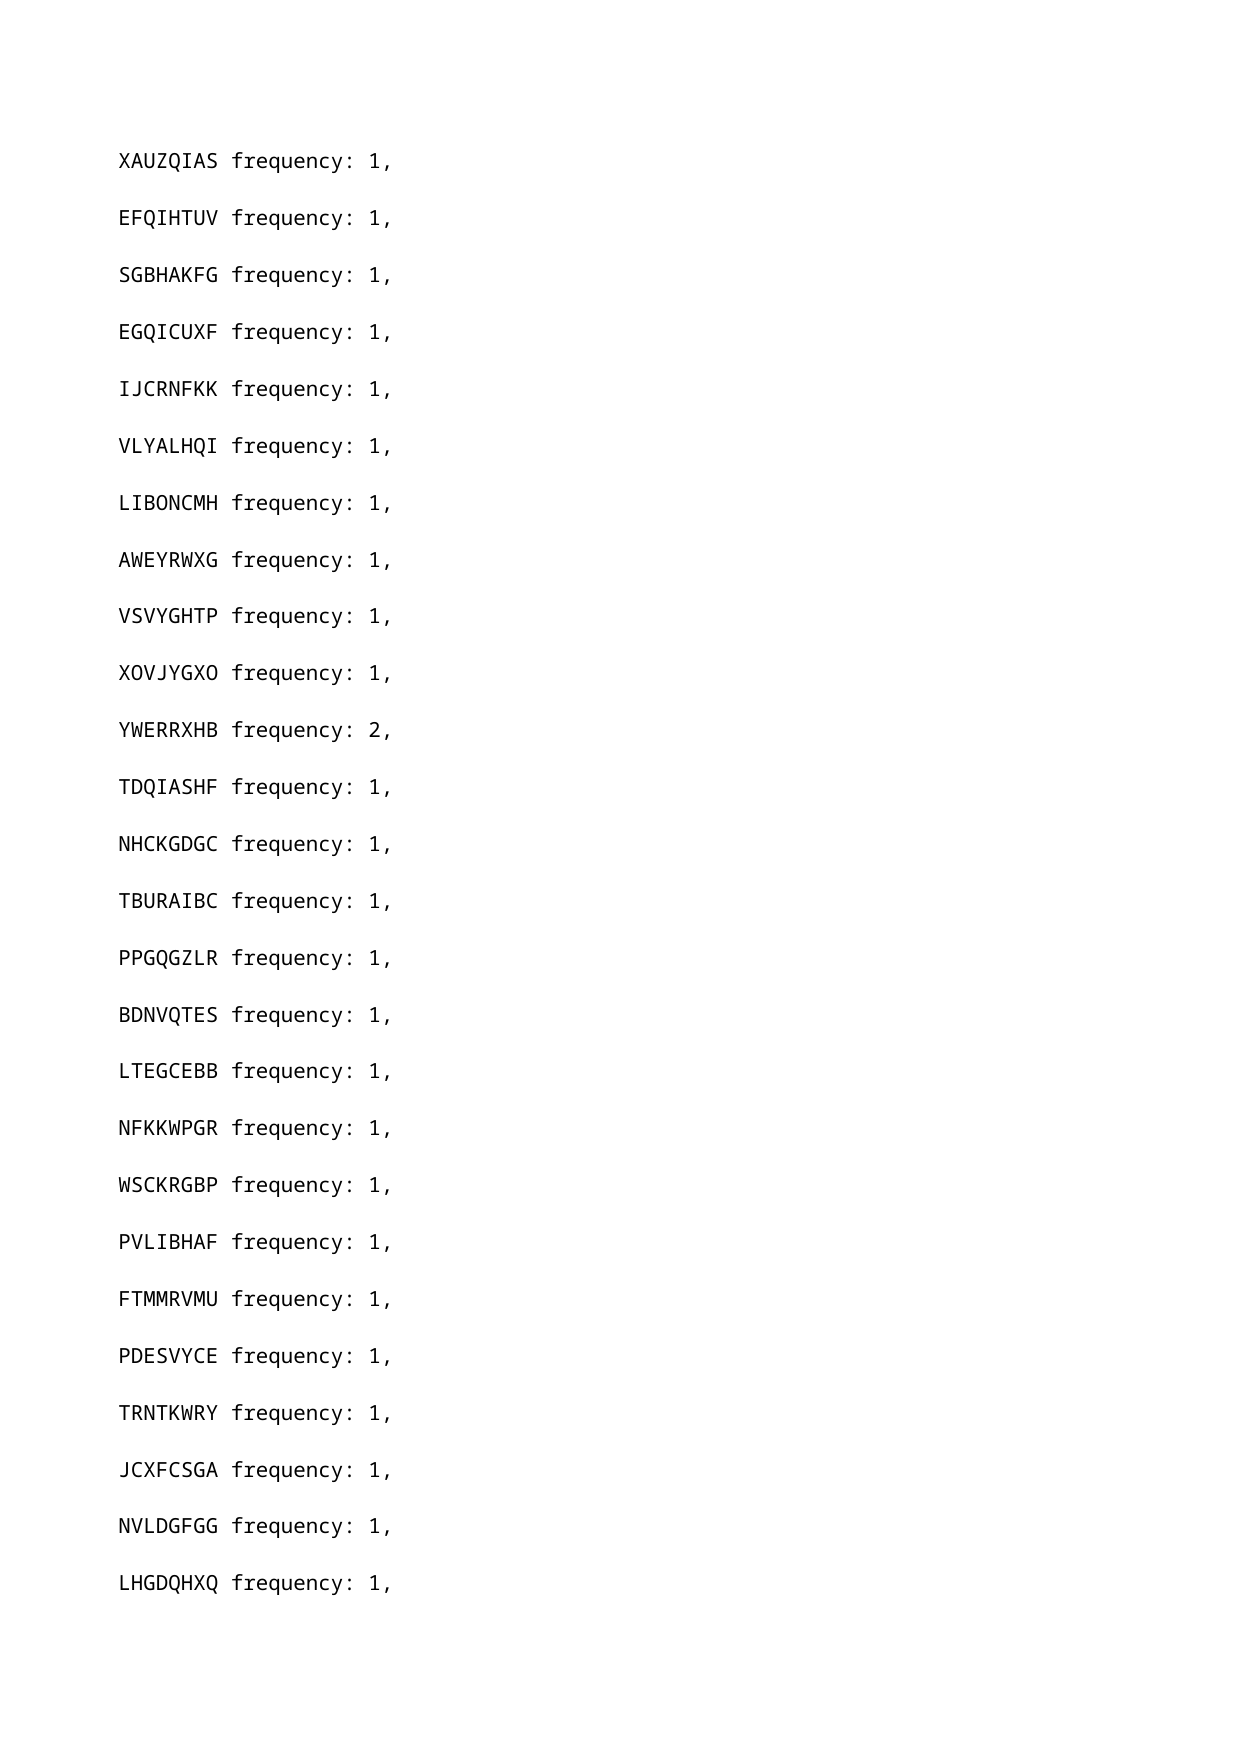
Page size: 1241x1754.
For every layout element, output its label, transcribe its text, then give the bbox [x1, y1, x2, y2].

text LTEGCEBB frequency: 1, [118, 1057, 1122, 1085]
text NHCKGDGC frequency: 1, [118, 829, 1122, 857]
text WSCKRGBP frequency: 1, [118, 1170, 1122, 1199]
text VSVYGHTP frequency: 1, [118, 602, 1122, 630]
text EFQIHTUV frequency: 1, [118, 203, 1122, 232]
text AWEYRWXG frequency: 1, [118, 545, 1122, 573]
text TRNTKWRY frequency: 1, [118, 1398, 1122, 1426]
text YWERRXHB frequency: 2, [118, 715, 1122, 744]
text XAUZQIAS frequency: 1, [118, 147, 1122, 175]
text JCXFCSGA frequency: 1, [118, 1455, 1122, 1483]
text EGQICUXF frequency: 1, [118, 317, 1122, 346]
text PDESVYCE frequency: 1, [118, 1341, 1122, 1369]
text TDQIASHF frequency: 1, [118, 772, 1122, 801]
text FTMMRVMU frequency: 1, [118, 1284, 1122, 1312]
text TBURAIBC frequency: 1, [118, 886, 1122, 914]
text SGBHAKFG frequency: 1, [118, 260, 1122, 289]
text LIBONCMH frequency: 1, [118, 488, 1122, 516]
text PPGQGZLR frequency: 1, [118, 943, 1122, 971]
text NFKKWPGR frequency: 1, [118, 1113, 1122, 1142]
text BDNVQTES frequency: 1, [118, 1000, 1122, 1028]
text XOVJYGXO frequency: 1, [118, 658, 1122, 687]
text VLYALHQI frequency: 1, [118, 431, 1122, 459]
text IJCRNFKK frequency: 1, [118, 374, 1122, 402]
text NVLDGFGG frequency: 1, [118, 1512, 1122, 1540]
text PVLIBHAF frequency: 1, [118, 1227, 1122, 1256]
text LHGDQHXQ frequency: 1, [118, 1568, 1122, 1597]
